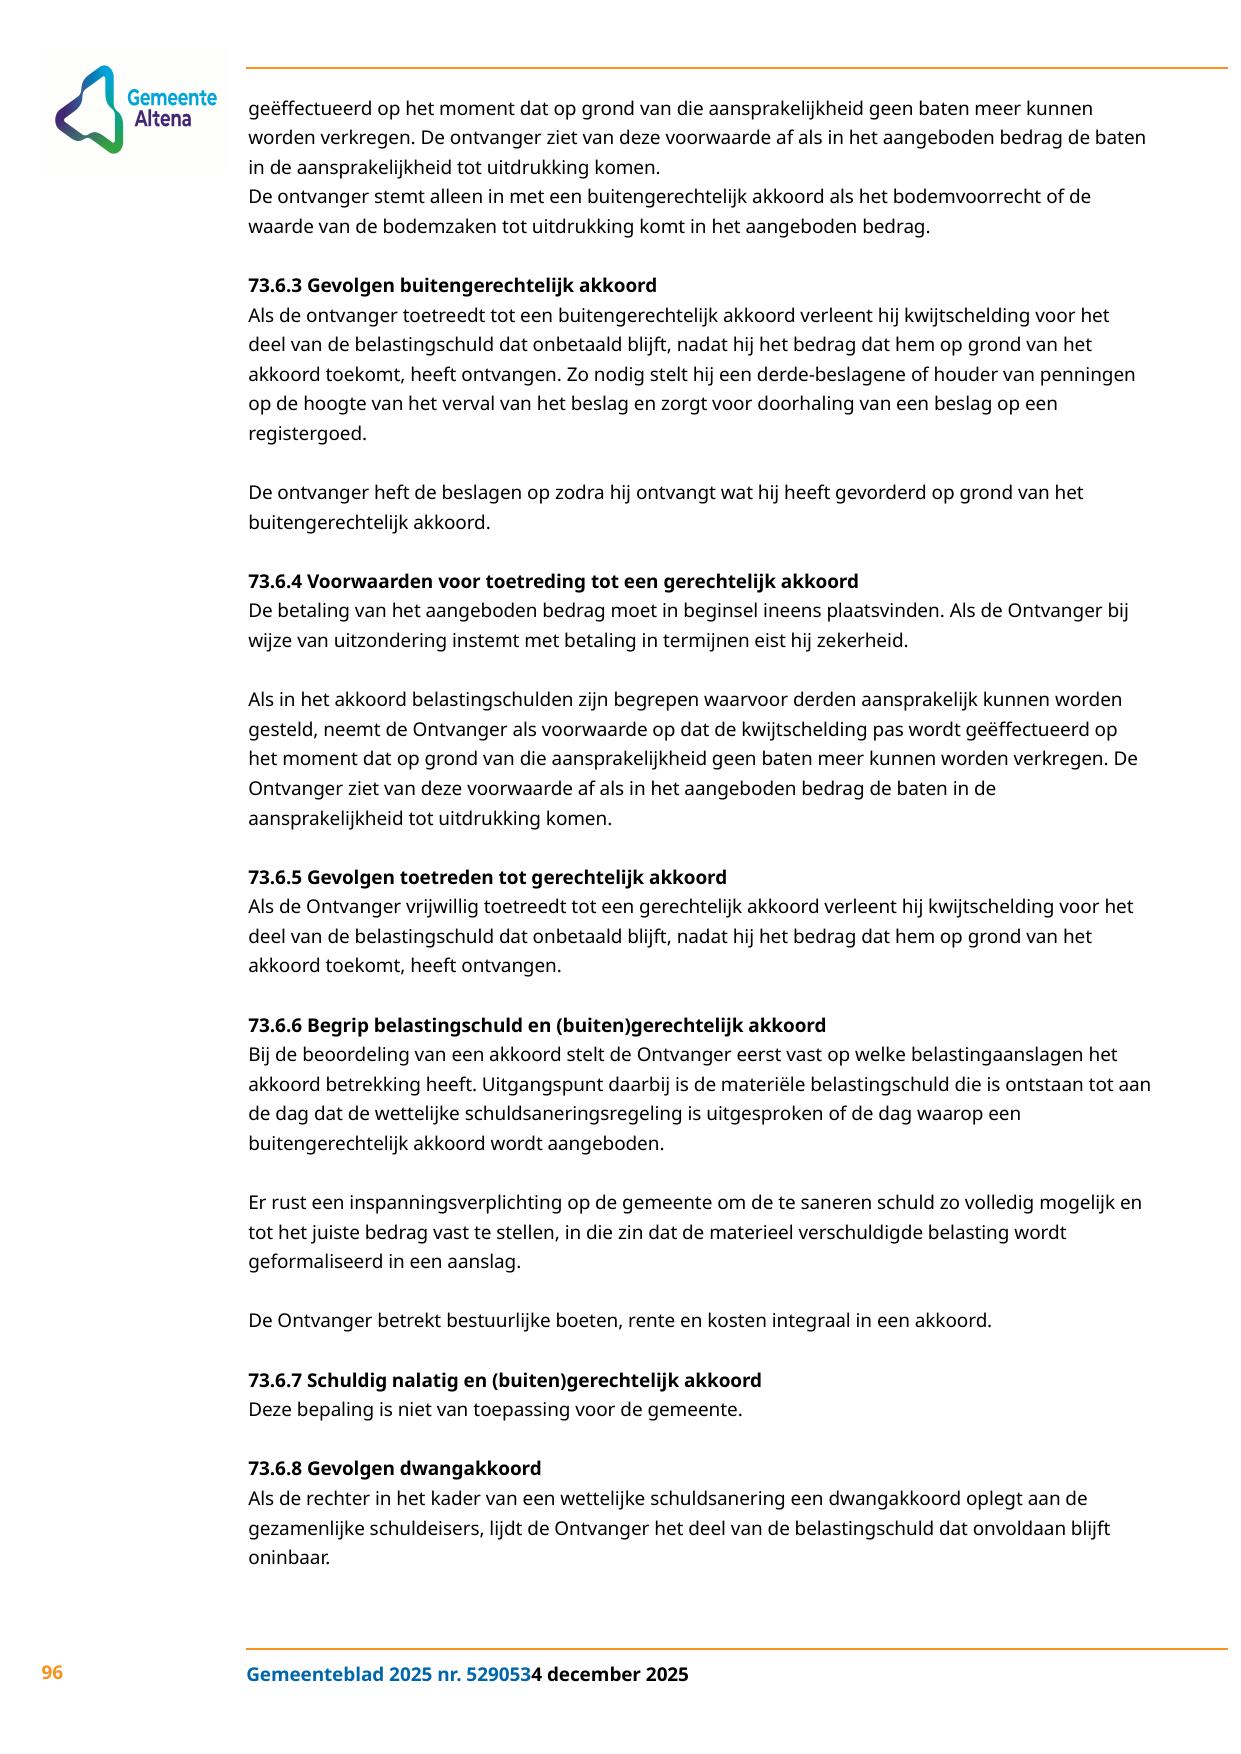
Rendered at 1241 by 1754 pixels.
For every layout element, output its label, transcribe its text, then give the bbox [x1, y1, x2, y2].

text geëffectueerd op het moment dat op grond van die aansprakelijkheid geen baten meer kunnen worden verkregen. De ontvanger ziet van deze voorwaarde af als in het aangeboden bedrag de baten in de aansprakelijkheid tot uitdrukking komen. [248, 95, 1152, 180]
text 73.6.5 Gevolgen toetreden tot gerechtelijk akkoord [248, 864, 1152, 890]
text Als de rechter in het kader van een wettelijke schuldsanering een dwangakkoord oplegt aan de gezamenlijke schuldeisers, lijdt de Ontvanger het deel van de belastingschuld dat onvoldaan blijft oninbaar. [248, 1485, 1152, 1570]
text De ontvanger stemt alleen in met een buitengerechtelijk akkoord als het bodemvoorrecht of de waarde van de bodemzaken tot uitdrukking komt in het aangeboden bedrag. [248, 183, 1152, 239]
text De Ontvanger betrekt bestuurlijke boeten, rente en kosten integraal in een akkoord. [248, 1308, 1152, 1333]
text 73.6.3 Gevolgen buitengerechtelijk akkoord [248, 272, 1152, 298]
picture [41, 47, 231, 172]
text Er rust een inspanningsverplichting op de gemeente om de te saneren schuld zo volledig mogelijk en tot het juiste bedrag vast te stellen, in die zin dat de materieel verschuldigde belasting wordt geformaliseerd in een aanslag. [248, 1189, 1152, 1274]
text De ontvanger heft de beslagen op zodra hij ontvangt wat hij heeft gevorderd op grond van het buitengerechtelijk akkoord. [248, 479, 1152, 535]
text Bij de beoordeling van een akkoord stelt de Ontvanger eerst vast op welke belastingaanslagen het akkoord betrekking heeft. Uitgangspunt daarbij is de materiële belastingschuld die is ontstaan tot aan de dag dat de wettelijke schuldsaneringsregeling is uitgesproken of de dag waarop een buitengerechtelijk akkoord wordt aangeboden. [248, 1041, 1152, 1156]
text 73.6.4 Voorwaarden voor toetreding tot een gerechtelijk akkoord [248, 568, 1152, 594]
text 73.6.6 Begrip belastingschuld en (buiten)gerechtelijk akkoord [248, 1012, 1152, 1038]
text De betaling van het aangeboden bedrag moet in beginsel ineens plaatsvinden. Als de Ontvanger bij wijze van uitzondering instemt met betaling in termijnen eist hij zekerheid. [248, 598, 1152, 653]
text Deze bepaling is niet van toepassing voor de gemeente. [248, 1396, 1152, 1422]
text 73.6.7 Schuldig nalatig en (buiten)gerechtelijk akkoord [248, 1367, 1152, 1393]
text Als de ontvanger toetreedt tot een buitengerechtelijk akkoord verleent hij kwijtschelding voor het deel van de belastingschuld dat onbetaald blijft, nadat hij het bedrag dat hem op grond van het akkoord toekomt, heeft ontvangen. Zo nodig stelt hij een derde-beslagene of houder van penningen op de hoogte van het verval van het beslag en zorgt voor doorhaling van een beslag op een registergoed. [248, 302, 1152, 446]
text Als de Ontvanger vrijwillig toetreedt tot een gerechtelijk akkoord verleent hij kwijtschelding voor het deel van de belastingschuld dat onbetaald blijft, nadat hij het bedrag dat hem op grond van het akkoord toekomt, heeft ontvangen. [248, 893, 1152, 978]
text 73.6.8 Gevolgen dwangakkoord [248, 1456, 1152, 1481]
text Als in het akkoord belastingschulden zijn begrepen waarvoor derden aansprakelijk kunnen worden gesteld, neemt de Ontvanger als voorwaarde op dat de kwijtschelding pas wordt geëffectueerd op het moment dat op grond van die aansprakelijkheid geen baten meer kunnen worden verkregen. De Ontvanger ziet van deze voorwaarde af als in het aangeboden bedrag de baten in de aansprakelijkheid tot uitdrukking komen. [248, 686, 1152, 831]
